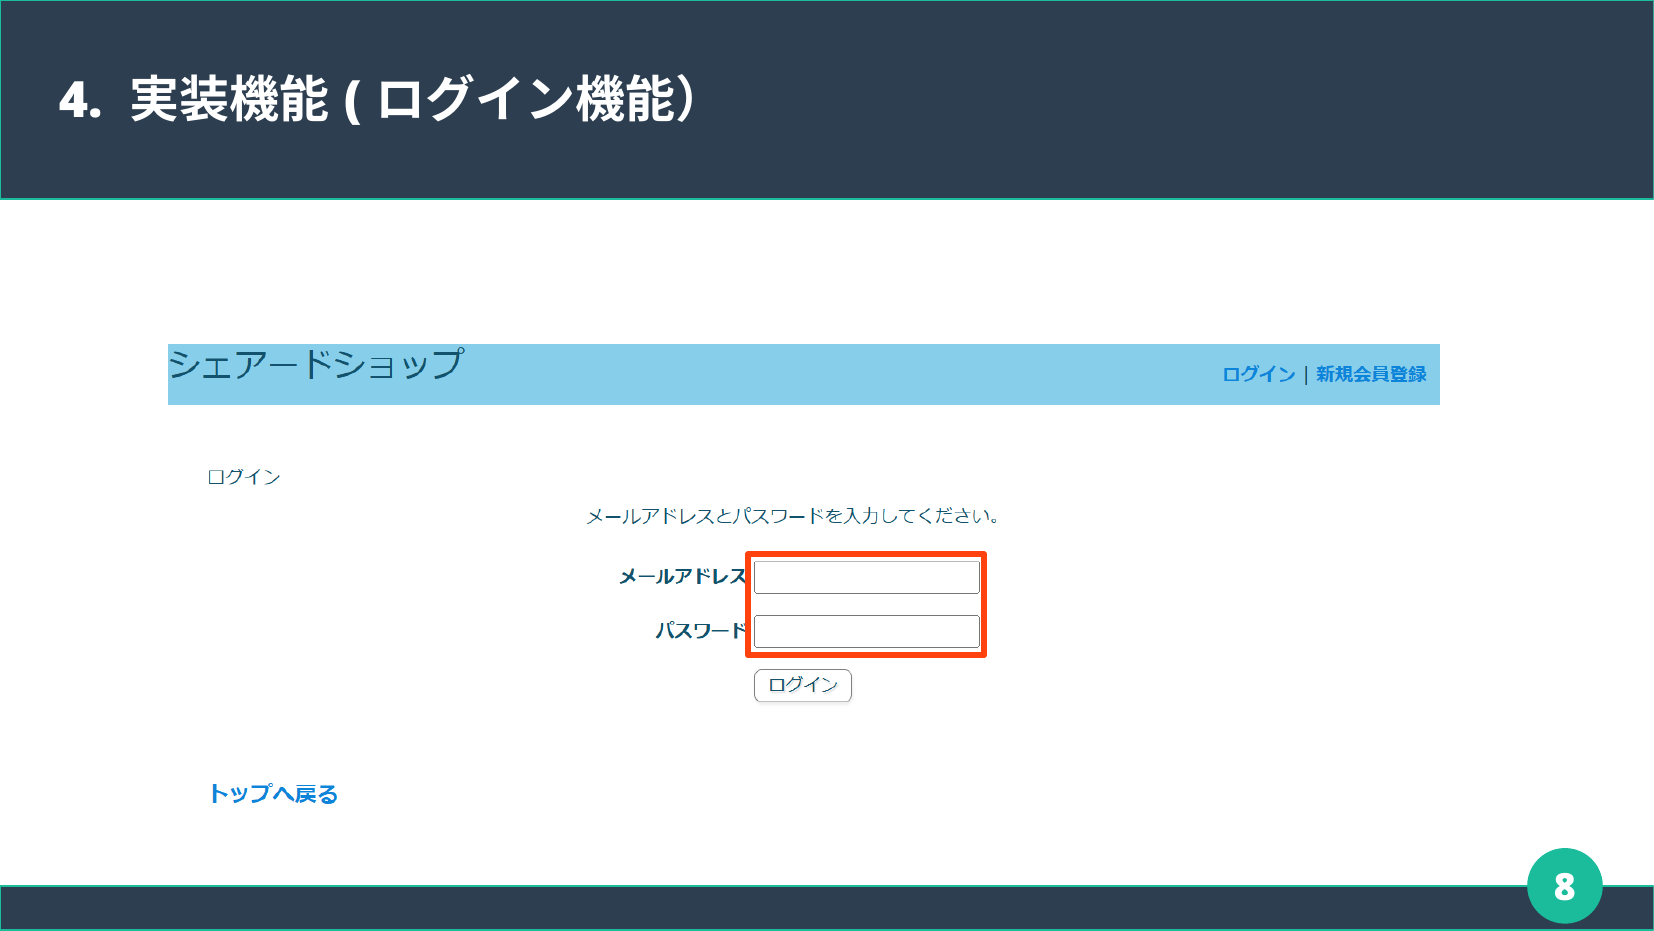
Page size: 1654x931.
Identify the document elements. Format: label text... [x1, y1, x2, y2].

title 4. 実装機能(ログイン機能） [59, 37, 1595, 156]
picture [168, 344, 1440, 842]
